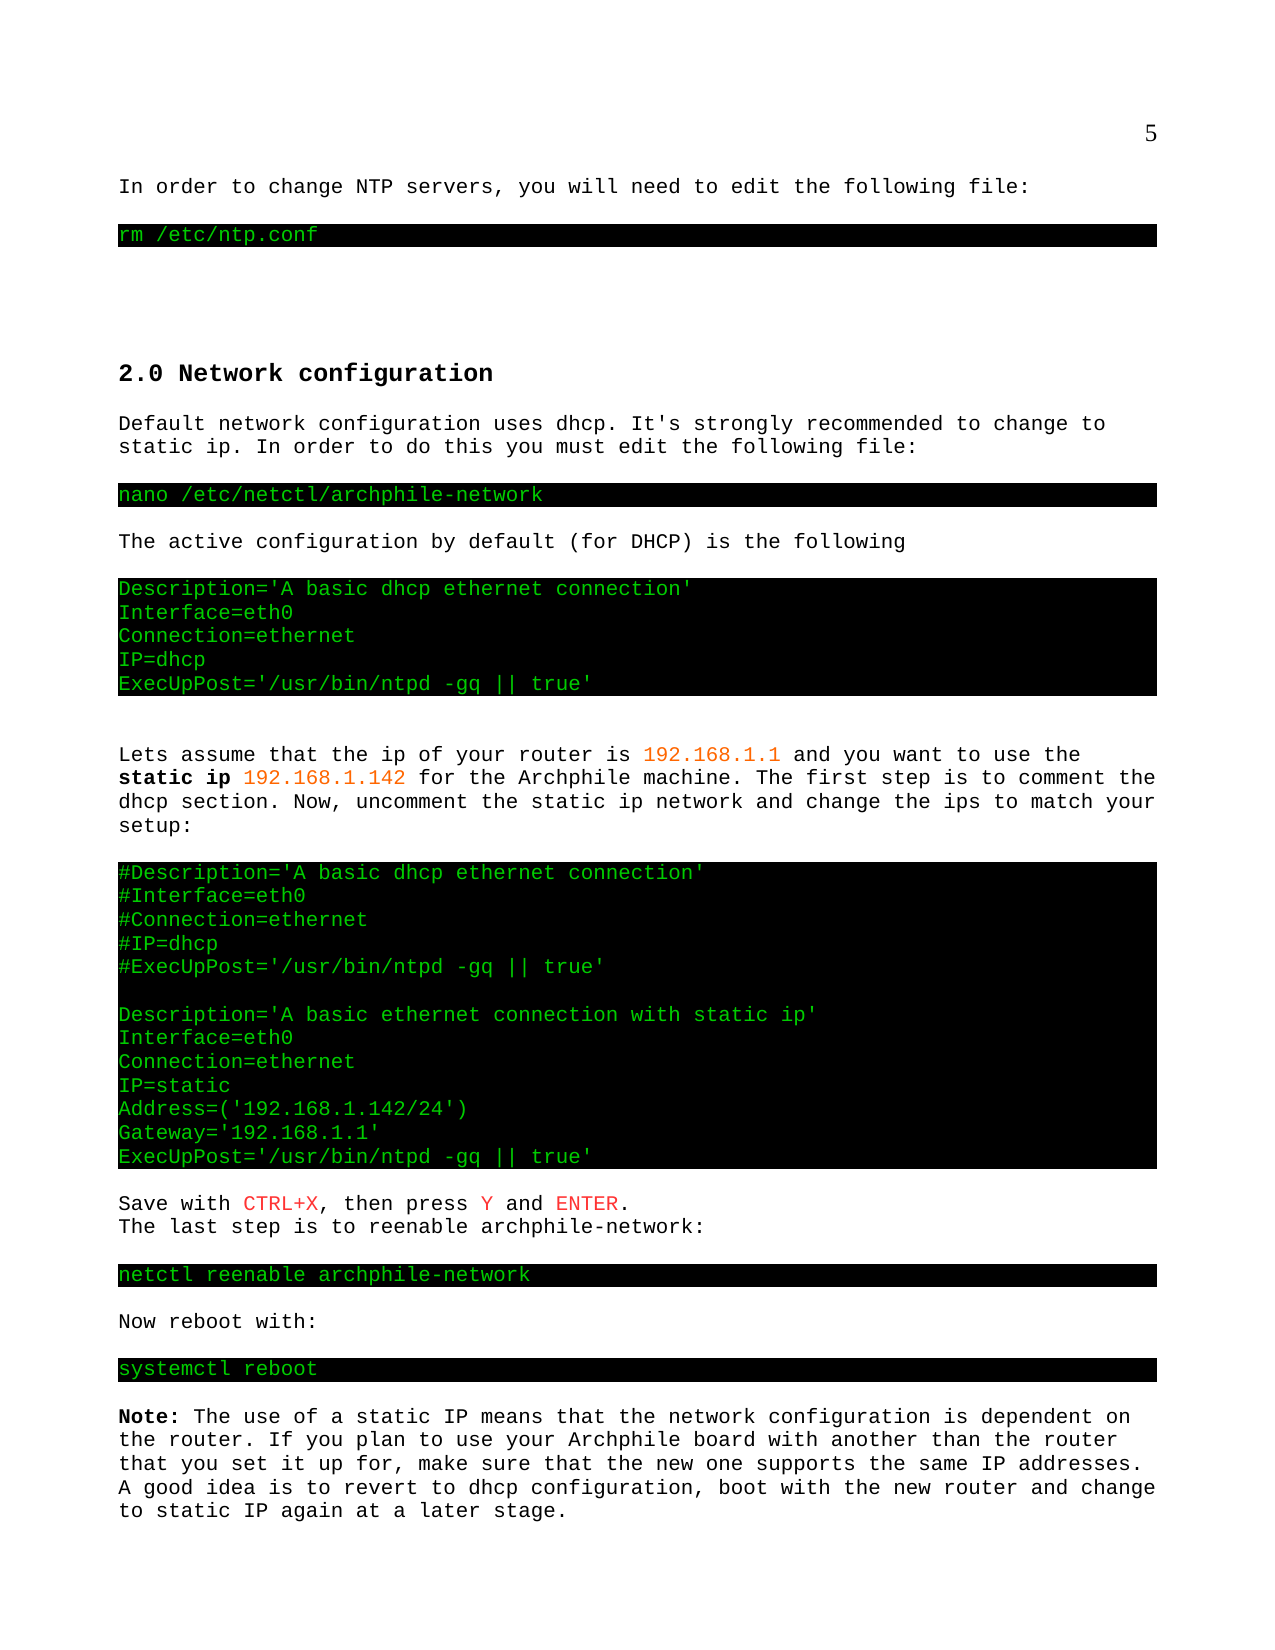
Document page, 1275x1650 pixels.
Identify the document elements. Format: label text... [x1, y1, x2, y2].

text Interface=eth0 [118, 1027, 1157, 1051]
text rm /etc/ntp.conf [118, 224, 1157, 247]
text systemctl reboot [118, 1358, 1157, 1382]
text Connection=ethernet [118, 1051, 1157, 1075]
text nano /etc/netctl/archphile-network [118, 483, 1157, 507]
text Default network configuration uses dhcp. It's strongly recommended to change to static ip. In order to do this you must edit the following file: [118, 413, 1157, 460]
text Gateway='192.168.1.1' [118, 1122, 1157, 1146]
text #Description='A basic dhcp ethernet connection' [118, 862, 1157, 886]
text Lets assume that the ip of your router is 192.168.1.1 and you want to use the static ip 192.168.1.142 for the Archphile machine. The first step is to comment the dhcp section. Now, uncomment the static ip network and change the ips to match your setup: [118, 744, 1157, 838]
text #IP=dhcp [118, 933, 1157, 956]
text Save with CTRL+X, then press Y and ENTER. [118, 1193, 1157, 1217]
text The last step is to reenable archphile-network: [118, 1217, 1157, 1240]
text ExecUpPost='/usr/bin/ntpd -gq || true' [118, 1146, 1157, 1169]
text Interface=eth0 [118, 602, 1157, 625]
text IP=dhcp [118, 649, 1157, 673]
text IP=static [118, 1075, 1157, 1098]
text Description='A basic ethernet connection with static ip' [118, 1004, 1157, 1027]
text netctl reenable archphile-network [118, 1264, 1157, 1287]
text Connection=ethernet [118, 625, 1157, 649]
text The active configuration by default (for DHCP) is the following [118, 531, 1157, 554]
text Address=('192.168.1.142/24') [118, 1098, 1157, 1122]
text ExecUpPost='/usr/bin/ntpd -gq || true' [118, 673, 1157, 696]
text Note: The use of a static IP means that the network configuration is dependent on the router. If you plan to use your Archphile board with another than the router that you set it up for, make sure that the new one supports the same IP addresses. A good idea is to revert to dhcp configuration, boot with the new router and change to static IP again at a later stage. [118, 1406, 1157, 1524]
text 2.0 Network configuration [118, 361, 1157, 389]
text #Connection=ethernet [118, 909, 1157, 933]
text In order to change NTP servers, you will need to edit the following file: [118, 176, 1157, 200]
text Description='A basic dhcp ethernet connection' [118, 578, 1157, 602]
text Now reboot with: [118, 1311, 1157, 1335]
text #Interface=eth0 [118, 886, 1157, 909]
text #ExecUpPost='/usr/bin/ntpd -gq || true' [118, 956, 1157, 980]
